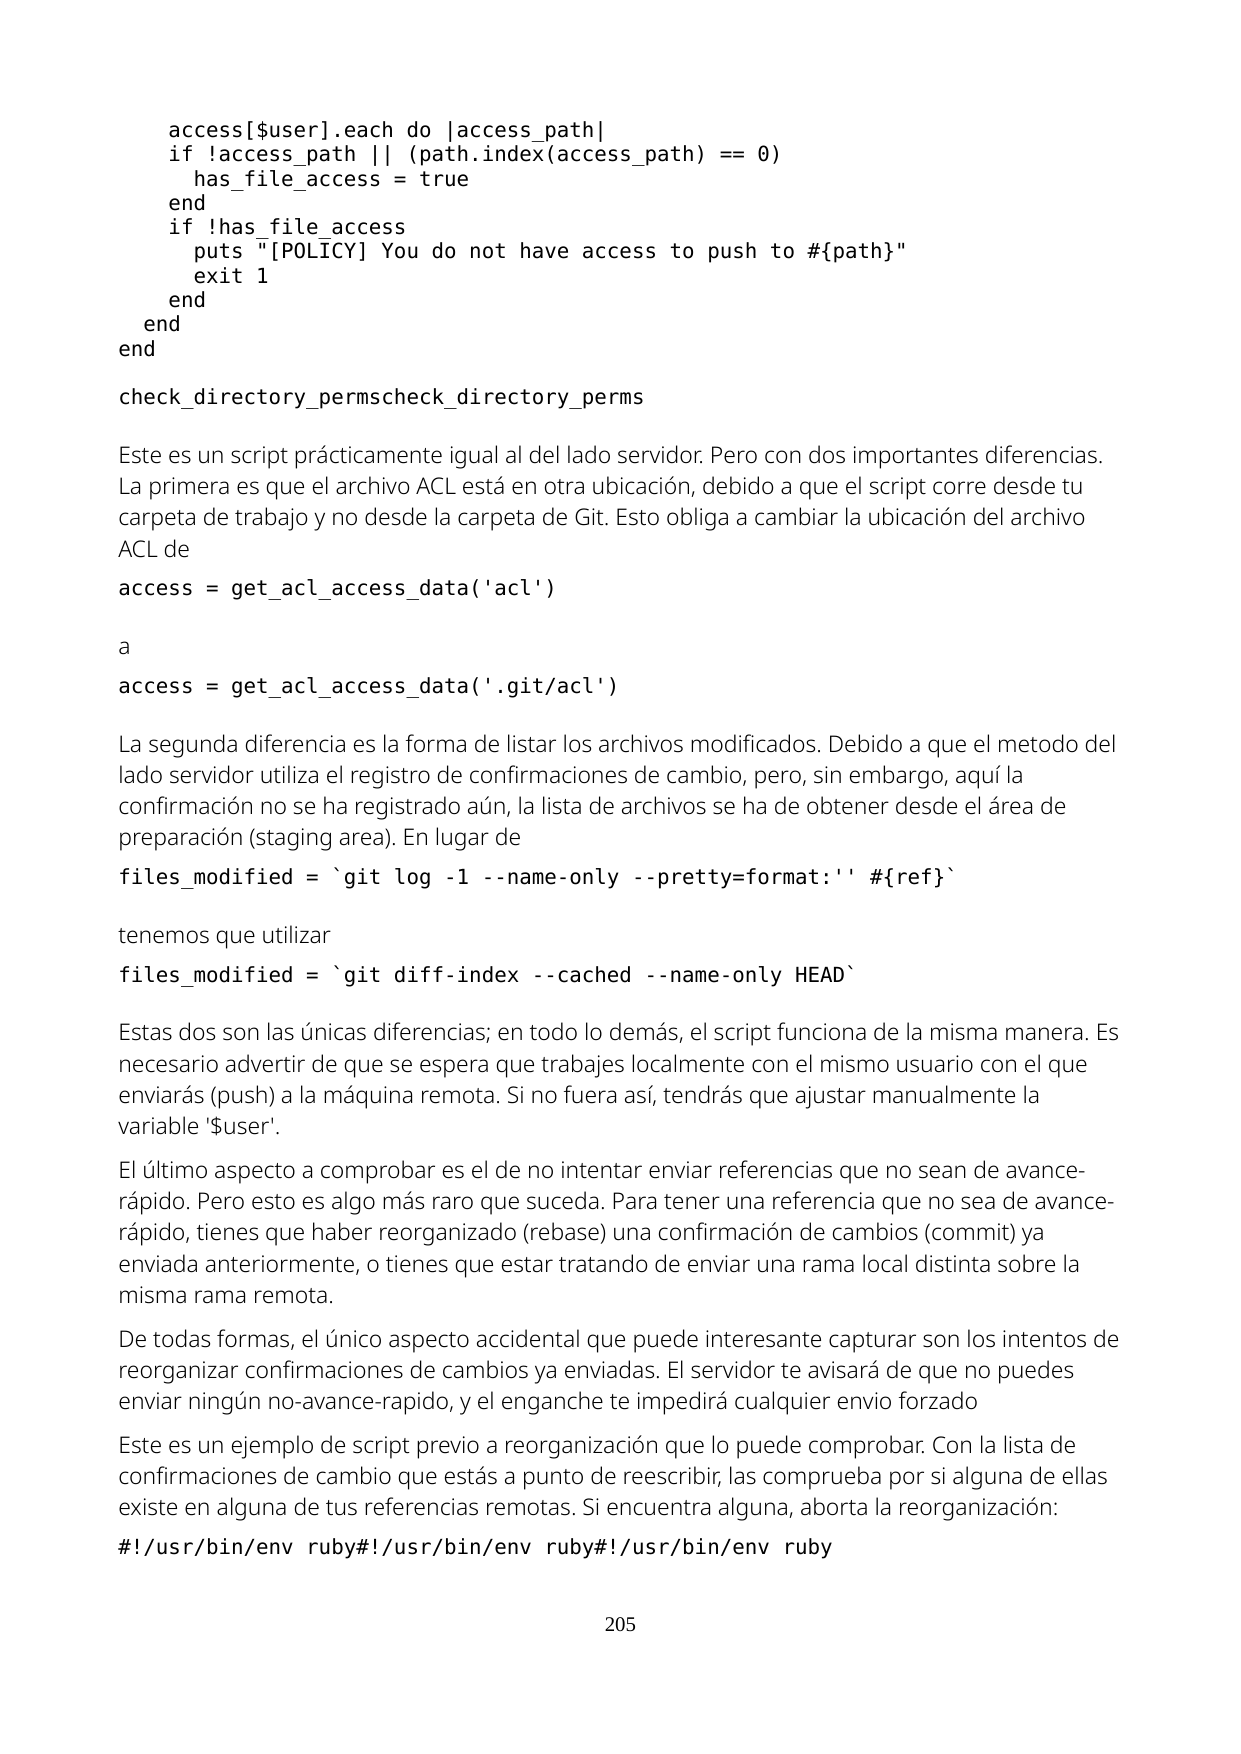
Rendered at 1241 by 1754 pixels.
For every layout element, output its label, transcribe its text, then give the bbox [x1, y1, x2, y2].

text end [118, 337, 1122, 361]
text has_file_access = true [118, 167, 1122, 191]
text La segunda diferencia es la forma de listar los archivos modificados. Debido a que el metodo del lado servidor utiliza el registro de confirmaciones de cambio, pero, sin embargo, aquí la confirmación no se ha registrado aún, la lista de archivos se ha de obtener desde el área de preparación (staging area). En lugar de [118, 728, 1122, 853]
text files_modified = `git diff-index --cached --name-only HEAD` [118, 963, 1122, 987]
text check_directory_permscheck_directory_perms [118, 385, 1122, 409]
text files_modified = `git log -1 --name-only --pretty=format:'' #{ref}` [118, 865, 1122, 889]
text if !has_file_access [118, 215, 1122, 239]
text #!/usr/bin/env ruby#!/usr/bin/env ruby#!/usr/bin/env ruby [118, 1535, 1122, 1559]
text Este es un script prácticamente igual al del lado servidor. Pero con dos importantes diferencias. La primera es que el archivo ACL está en otra ubicación, debido a que el script corre desde tu carpeta de trabajo y no desde la carpeta de Git. Esto obliga a cambiar la ubicación del archivo ACL de [118, 439, 1122, 564]
text exit 1 [118, 264, 1122, 288]
text access = get_acl_access_data('acl') [118, 576, 1122, 601]
text access = get_acl_access_data('.git/acl') [118, 674, 1122, 698]
text Estas dos son las únicas diferencias; en todo lo demás, el script funciona de la misma manera. Es necesario advertir de que se espera que trabajes localmente con el mismo usuario con el que enviarás (push) a la máquina remota. Si no fuera así, tendrás que ajustar manualmente la variable '$user'. [118, 1016, 1122, 1141]
text end [118, 191, 1122, 215]
text access[$user].each do |access_path| [118, 118, 1122, 142]
text De todas formas, el único aspecto accidental que puede interesante capturar son los intentos de reorganizar confirmaciones de cambios ya enviadas. El servidor te avisará de que no puedes enviar ningún no-avance-rapido, y el enganche te impedirá cualquier envio forzado [118, 1323, 1122, 1416]
text if !access_path || (path.index(access_path) == 0) [118, 142, 1122, 167]
text end [118, 312, 1122, 337]
text puts "[POLICY] You do not have access to push to #{path}" [118, 239, 1122, 264]
text a [118, 630, 1122, 661]
text tenemos que utilizar [118, 919, 1122, 950]
text end [118, 288, 1122, 312]
text Este es un ejemplo de script previo a reorganización que lo puede comprobar. Con la lista de confirmaciones de cambio que estás a punto de reescribir, las comprueba por si alguna de ellas existe en alguna de tus referencias remotas. Si encuentra alguna, aborta la reorganización: [118, 1429, 1122, 1523]
text El último aspecto a comprobar es el de no intentar enviar referencias que no sean de avance-rápido. Pero esto es algo más raro que suceda. Para tener una referencia que no sea de avance-rápido, tienes que haber reorganizado (rebase) una confirmación de cambios (commit) ya enviada anteriormente, o tienes que estar tratando de enviar una rama local distinta sobre la misma rama remota. [118, 1154, 1122, 1310]
